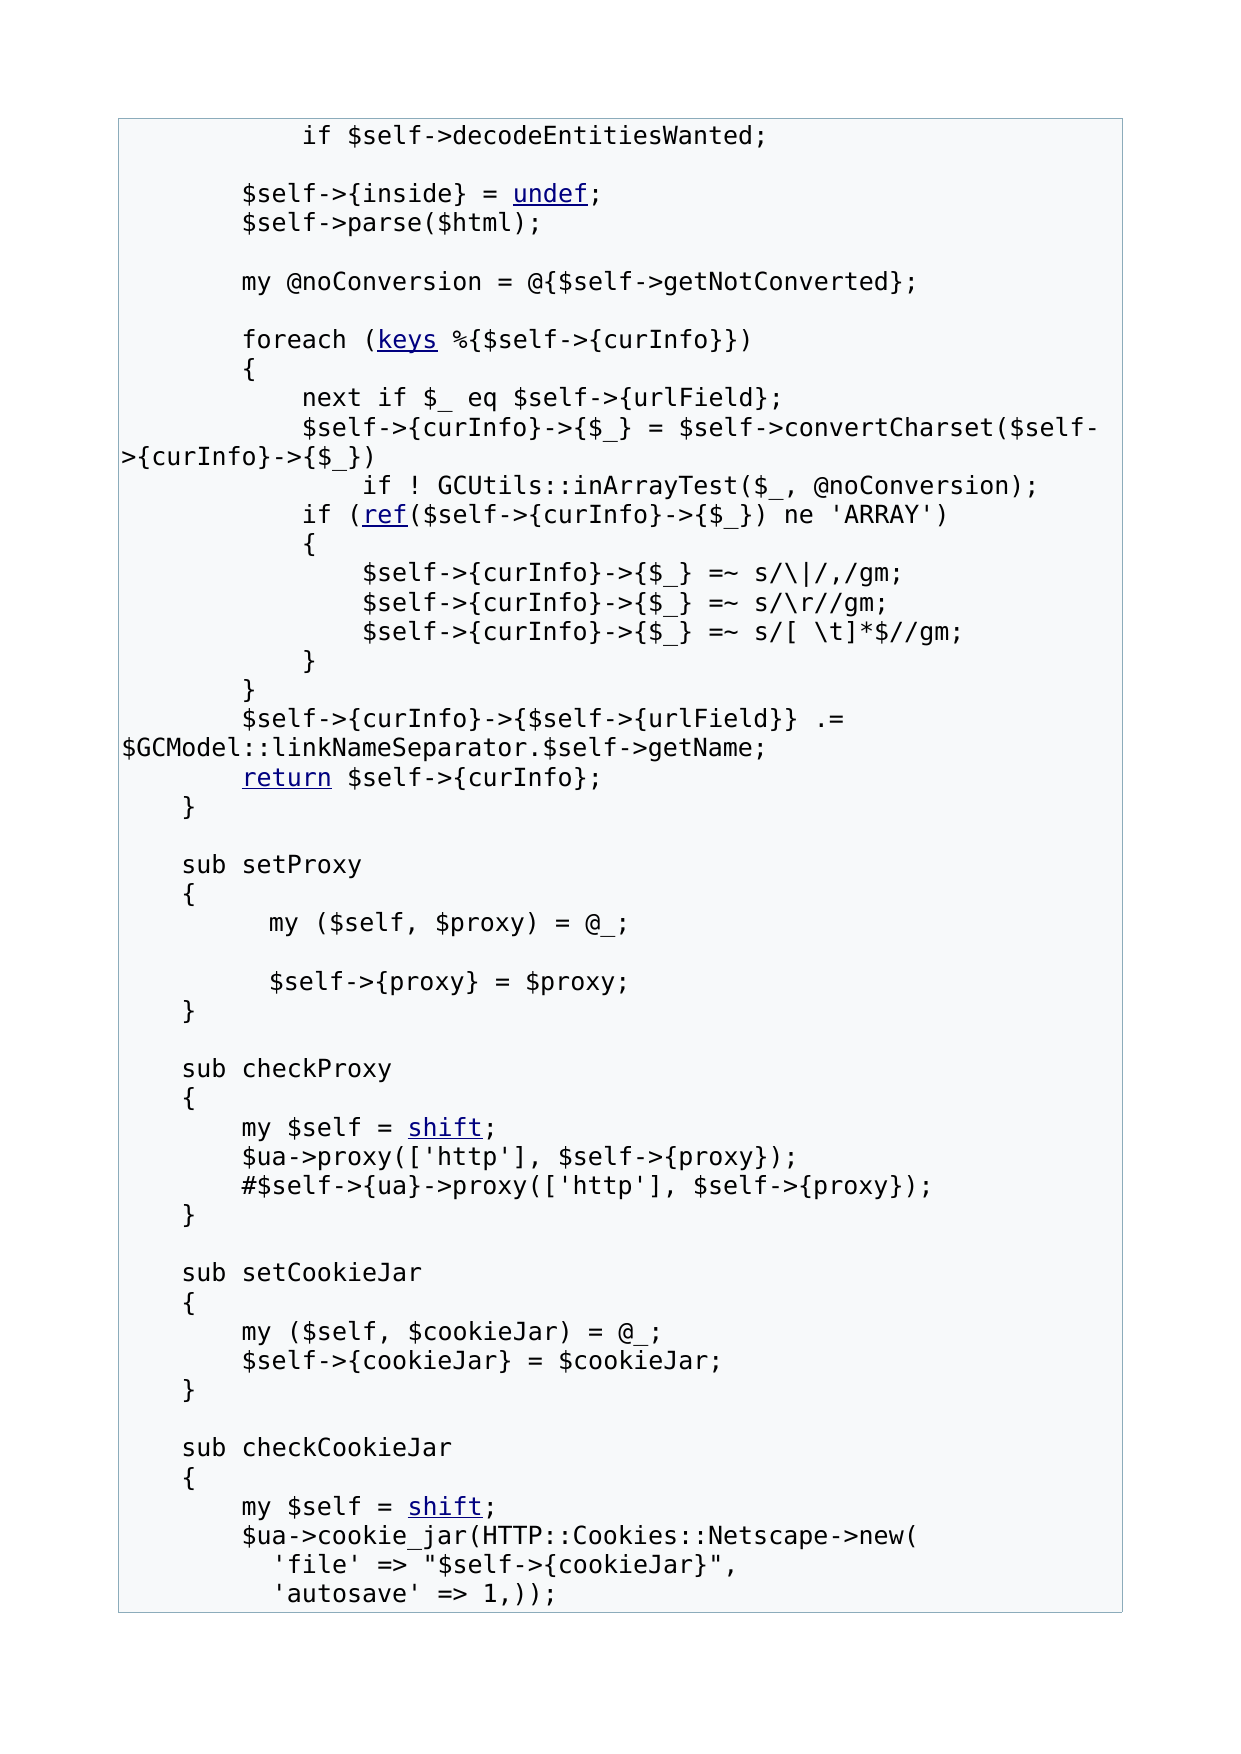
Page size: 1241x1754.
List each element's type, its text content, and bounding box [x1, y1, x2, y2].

table_header if $self->decodeEntitiesWanted; $self->{inside} = undef; $self->parse($html); my @noConversion = @{$self->getNotConverted}; foreach (keys %{$self->{curInfo}}) { next if $_ eq $self->{urlField}; $self->{curInfo}->{$_} = $self->convertCharset($self->{curInfo}->{$_}) if ! GCUtils::inArrayTest($_, @noConversion); if (ref($self->{curInfo}->{$_}) ne 'ARRAY') { $self->{curInfo}->{$_} =~ s/\|/,/gm; $self->{curInfo}->{$_} =~ s/\r//gm; $self->{curInfo}->{$_} =~ s/[ \t]*$//gm; } } $self->{curInfo}->{$self->{urlField}} .= $GCModel::linkNameSeparator.$self->getName; return $self->{curInfo}; } sub setProxy { my ($self, $proxy) = @_; $self->{proxy} = $proxy; } sub checkProxy { my $self = shift; $ua->proxy(['http'], $self->{proxy}); #$self->{ua}->proxy(['http'], $self->{proxy}); } sub setCookieJar { my ($self, $cookieJar) = @_; $self->{cookieJar} = $cookieJar; } sub checkCookieJar { my $self = shift; $ua->cookie_jar(HTTP::Cookies::Netscape->new( 'file' => "$self->{cookieJar}", 'autosave' => 1,)); [119, 119, 1122, 1612]
